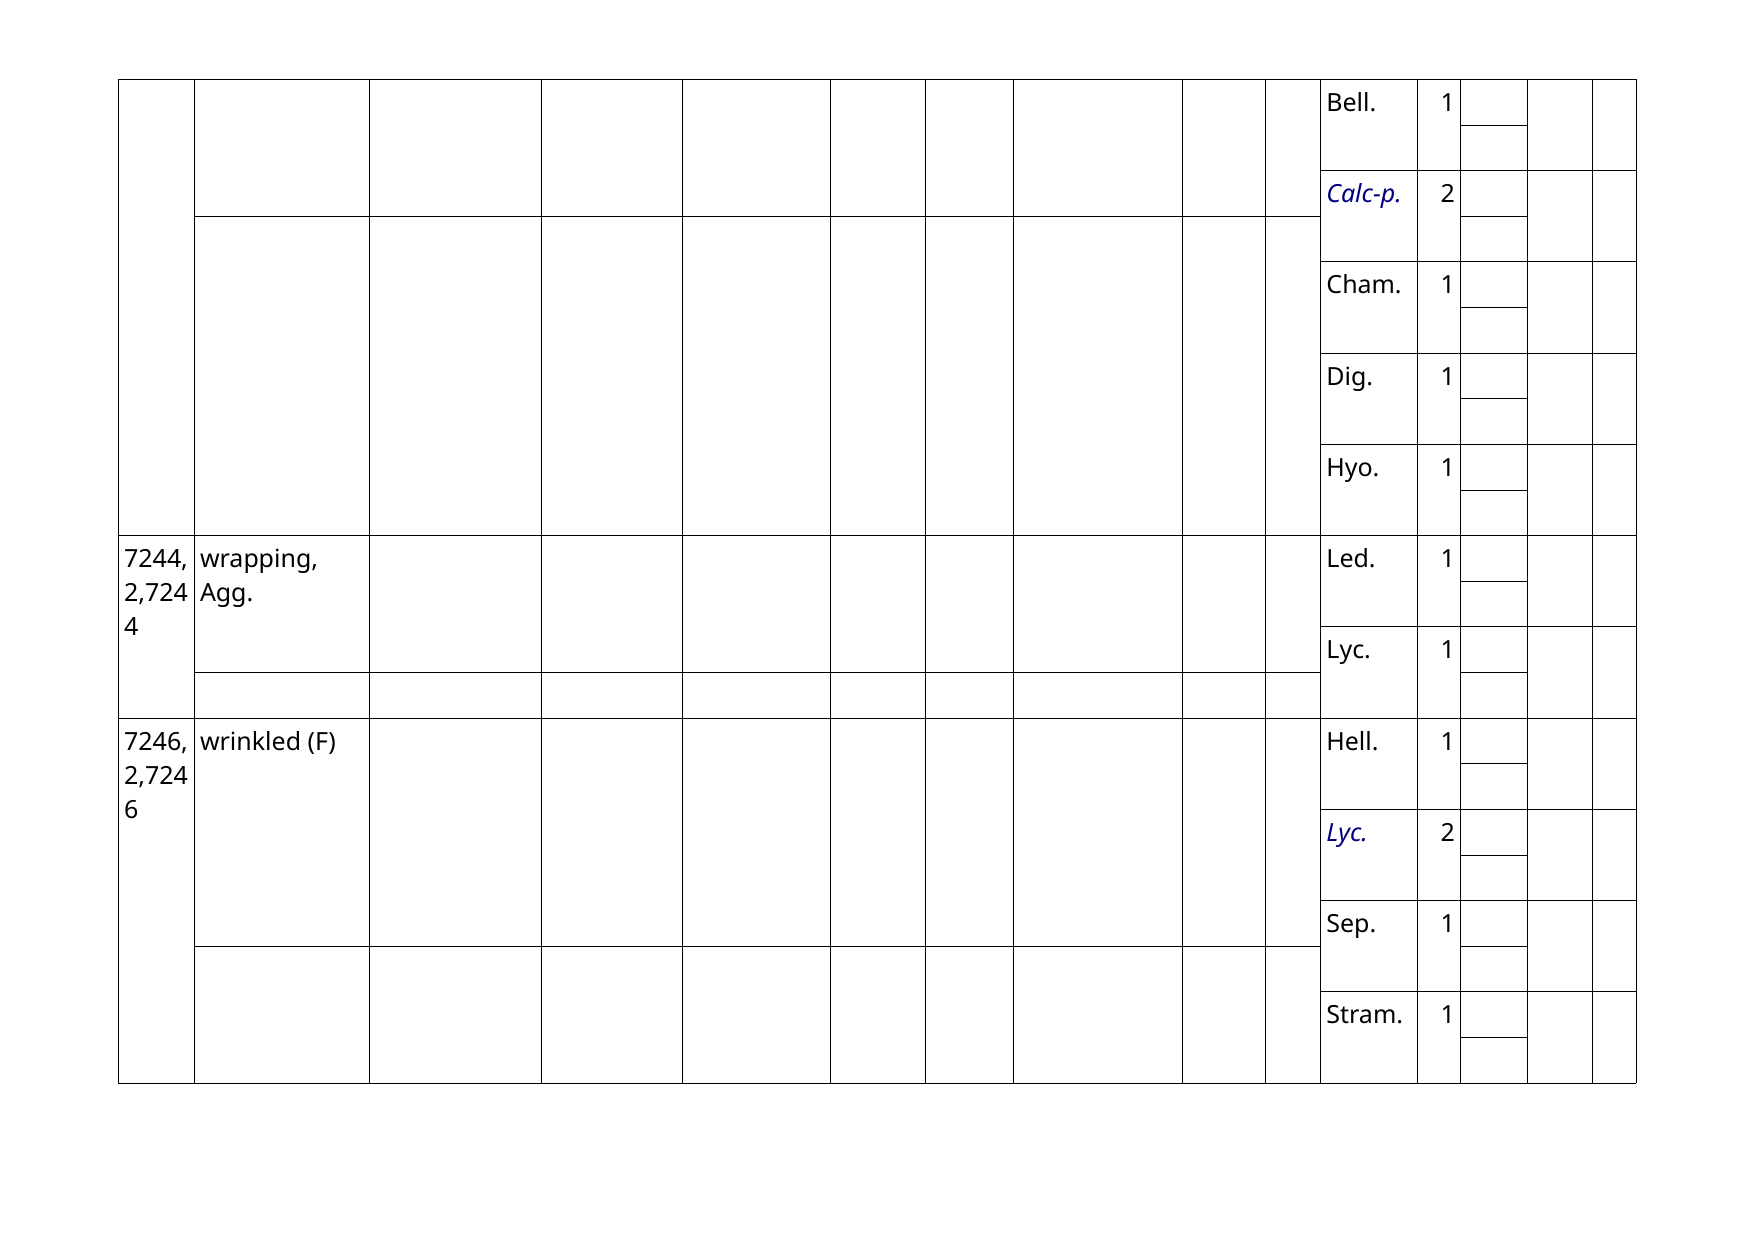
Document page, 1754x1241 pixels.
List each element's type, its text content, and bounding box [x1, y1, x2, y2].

table_cell [831, 536, 925, 672]
table_cell 7246,2,7246 [119, 719, 194, 1083]
table_cell [831, 947, 925, 1083]
table_cell Hyo. [1321, 445, 1417, 535]
table_cell [1461, 764, 1527, 809]
table_cell Sep. [1321, 901, 1417, 991]
table_cell [195, 673, 369, 718]
table_cell [1528, 901, 1592, 991]
table_cell 1 [1418, 262, 1460, 353]
table_cell Hell. [1321, 719, 1417, 809]
table_cell [1461, 1038, 1527, 1083]
table_cell 1 [1418, 627, 1460, 718]
table_cell [1183, 947, 1265, 1083]
table_cell [926, 673, 1013, 718]
table_cell [1461, 673, 1527, 718]
table_cell wrapping, Agg. [195, 536, 369, 672]
table_cell [1461, 126, 1527, 170]
table_cell wrinkled (F) [195, 719, 369, 946]
table_cell [370, 80, 541, 216]
table_cell 2 [1418, 810, 1460, 900]
table_cell [370, 536, 541, 672]
table_cell [1461, 262, 1527, 307]
table_cell [1183, 217, 1265, 535]
table_cell 1 [1418, 719, 1460, 809]
table_cell [926, 947, 1013, 1083]
table_cell [1593, 171, 1636, 261]
table_cell Calc-p. [1321, 171, 1417, 261]
table_cell Dig. [1321, 354, 1417, 444]
table_cell 1 [1418, 992, 1460, 1083]
table_cell [683, 673, 830, 718]
table_cell [683, 536, 830, 672]
table_cell [1014, 80, 1182, 216]
table_cell [370, 217, 541, 535]
table_cell Led. [1321, 536, 1417, 626]
table_cell [542, 217, 682, 535]
table_cell [926, 217, 1013, 535]
table_cell 1 [1418, 901, 1460, 991]
table_cell [1528, 810, 1592, 900]
table_cell [1266, 673, 1320, 718]
table_cell [1593, 627, 1636, 718]
table_cell Lyc. [1321, 627, 1417, 718]
table_cell [195, 80, 369, 216]
table_cell [542, 947, 682, 1083]
table_cell [1593, 536, 1636, 626]
table_cell 2 [1418, 171, 1460, 261]
table_cell [1014, 673, 1182, 718]
table_cell [831, 719, 925, 946]
table_cell [1528, 80, 1592, 170]
table_cell [542, 673, 682, 718]
table_cell [1461, 992, 1527, 1037]
table_cell [926, 719, 1013, 946]
table_cell Stram. [1321, 992, 1417, 1083]
table_cell [1461, 582, 1527, 626]
table_cell [542, 536, 682, 672]
table_cell [1461, 947, 1527, 991]
table_cell [195, 217, 369, 535]
table_cell [370, 947, 541, 1083]
table_cell 1 [1418, 354, 1460, 444]
table_cell [926, 80, 1013, 216]
table_cell [1593, 262, 1636, 353]
table_cell [1528, 719, 1592, 809]
table_cell 1 [1418, 536, 1460, 626]
table_cell [831, 217, 925, 535]
table_cell [1183, 80, 1265, 216]
table_cell [1014, 217, 1182, 535]
table_cell [1593, 80, 1636, 170]
table_cell Bell. [1321, 80, 1417, 170]
table_cell [370, 719, 541, 946]
table_cell [1266, 947, 1320, 1083]
table_cell [1593, 810, 1636, 900]
table_cell [1461, 399, 1527, 444]
table_cell 7244,2,7244 [119, 536, 194, 718]
table_cell [1266, 536, 1320, 672]
table_cell [926, 536, 1013, 672]
table_cell [542, 80, 682, 216]
table_cell [1461, 810, 1527, 854]
table_cell [1593, 992, 1636, 1083]
table_cell [1593, 901, 1636, 991]
table_cell [1593, 354, 1636, 444]
table_cell [1461, 171, 1527, 216]
table_cell [683, 719, 830, 946]
table_cell [1461, 901, 1527, 946]
table_cell [1461, 308, 1527, 353]
table_cell 1 [1418, 80, 1460, 170]
table_cell [1183, 719, 1265, 946]
table_cell [1461, 80, 1527, 124]
table_cell [1014, 947, 1182, 1083]
table_cell [195, 947, 369, 1083]
table_cell [1266, 80, 1320, 216]
table_cell [1461, 217, 1527, 261]
table_cell [1528, 992, 1592, 1083]
table_cell [1461, 627, 1527, 672]
table_cell [1183, 536, 1265, 672]
table_cell [1461, 491, 1527, 535]
table_cell [683, 217, 830, 535]
table_cell [1461, 445, 1527, 489]
table_cell 1 [1418, 445, 1460, 535]
table_cell [1593, 445, 1636, 535]
table_cell [683, 947, 830, 1083]
table_cell [1528, 354, 1592, 444]
table_cell [119, 80, 194, 535]
table_cell [1593, 719, 1636, 809]
table_cell [1461, 536, 1527, 581]
table_cell [1528, 627, 1592, 718]
table_cell Cham. [1321, 262, 1417, 353]
table_cell [1528, 262, 1592, 353]
table_cell [370, 673, 541, 718]
table_cell [831, 80, 925, 216]
table_cell [1461, 354, 1527, 398]
table_cell [1528, 445, 1592, 535]
table_cell [1461, 719, 1527, 763]
table_cell [831, 673, 925, 718]
table_cell [1014, 719, 1182, 946]
table_cell [1266, 217, 1320, 535]
table_cell [683, 80, 830, 216]
table_cell [1014, 536, 1182, 672]
table_cell Lyc. [1321, 810, 1417, 900]
table_cell [1528, 171, 1592, 261]
table_cell [1461, 856, 1527, 900]
table_cell [1528, 536, 1592, 626]
table_cell [542, 719, 682, 946]
table_cell [1266, 719, 1320, 946]
table_cell [1183, 673, 1265, 718]
